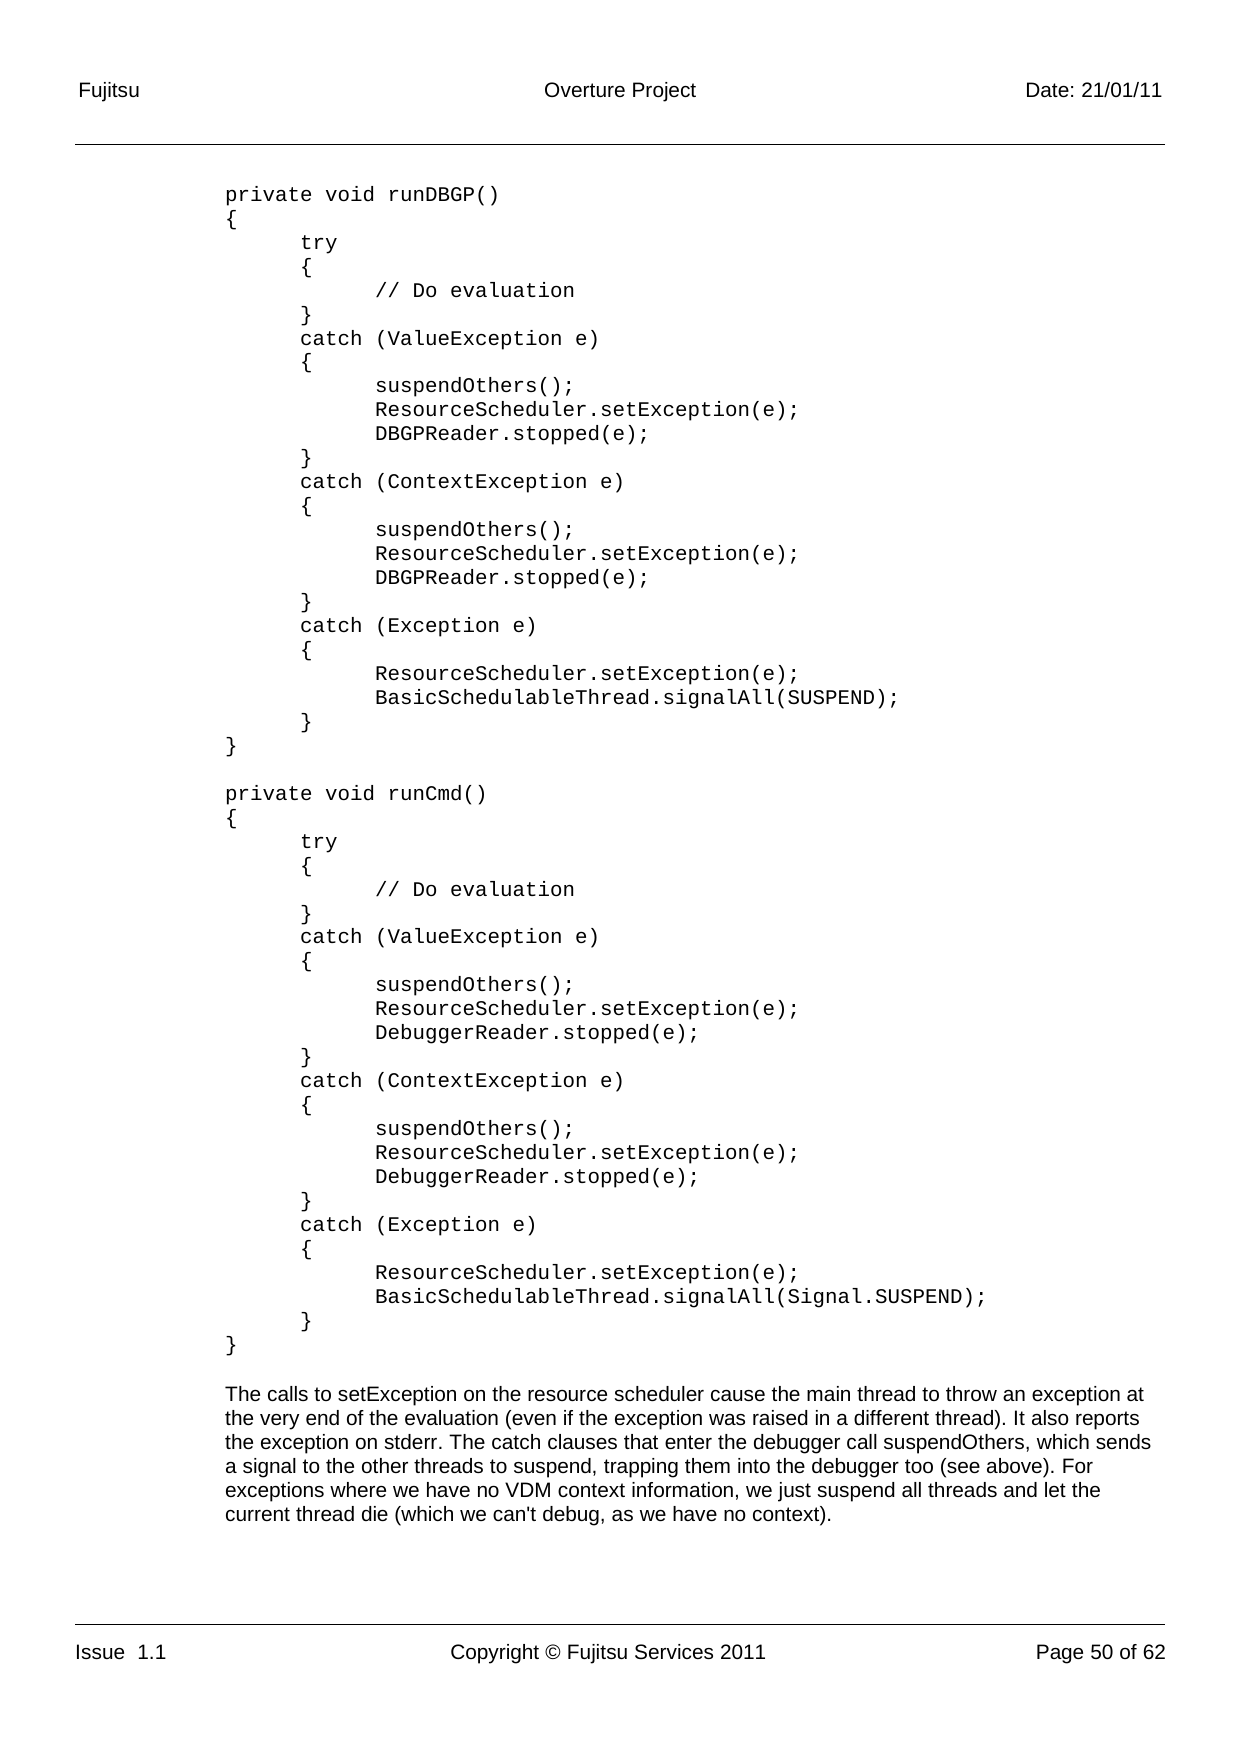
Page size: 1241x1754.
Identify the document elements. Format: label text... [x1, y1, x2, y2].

text { [225, 1094, 1165, 1118]
text ResourceScheduler.setException(e); [225, 663, 1165, 687]
text } [225, 1334, 1165, 1358]
text suspendOthers(); [225, 519, 1165, 543]
text BasicSchedulableThread.signalAll(Signal.SUSPEND); [225, 1286, 1165, 1310]
text // Do evaluation [225, 279, 1165, 303]
text { [225, 639, 1165, 663]
text suspendOthers(); [225, 1118, 1165, 1142]
text { [225, 807, 1165, 831]
text } [225, 591, 1165, 615]
text catch (ValueException e) [225, 926, 1165, 950]
text private void runCmd() [225, 783, 1165, 807]
text } [225, 1046, 1165, 1070]
text { [225, 1238, 1165, 1262]
text DebuggerReader.stopped(e); [225, 1166, 1165, 1190]
text catch (ContextException e) [225, 471, 1165, 495]
text // Do evaluation [225, 878, 1165, 902]
text try [225, 232, 1165, 256]
text The calls to setException on the resource scheduler cause the main thread to throw an exception at the very end of the evaluation (even if the exception was raised in a different thread). It also reports the exception on stderr. The catch clauses that enter the debugger call suspendOthers, which sends a signal to the other threads to suspend, trapping them into the debugger too (see above). For exceptions where we have no VDM context information, we just suspend all threads and let the current thread die (which we can't debug, as we have no context). [225, 1382, 1165, 1526]
text suspendOthers(); [225, 375, 1165, 399]
text catch (Exception e) [225, 615, 1165, 639]
text catch (ValueException e) [225, 327, 1165, 351]
text } [225, 303, 1165, 327]
text } [225, 711, 1165, 735]
text catch (ContextException e) [225, 1070, 1165, 1094]
text ResourceScheduler.setException(e); [225, 1142, 1165, 1166]
text ResourceScheduler.setException(e); [225, 998, 1165, 1022]
text { [225, 495, 1165, 519]
text suspendOthers(); [225, 974, 1165, 998]
text private void runDBGP() [225, 184, 1165, 208]
text { [225, 854, 1165, 878]
text try [225, 831, 1165, 854]
text DebuggerReader.stopped(e); [225, 1022, 1165, 1046]
text } [225, 447, 1165, 471]
text { [225, 256, 1165, 279]
text ResourceScheduler.setException(e); [225, 543, 1165, 567]
text catch (Exception e) [225, 1214, 1165, 1238]
text DBGPReader.stopped(e); [225, 567, 1165, 591]
text } [225, 1310, 1165, 1334]
text ResourceScheduler.setException(e); [225, 1262, 1165, 1286]
text { [225, 351, 1165, 375]
text } [225, 735, 1165, 759]
text ResourceScheduler.setException(e); [225, 399, 1165, 423]
text BasicSchedulableThread.signalAll(SUSPEND); [225, 687, 1165, 711]
text { [225, 208, 1165, 232]
text DBGPReader.stopped(e); [225, 423, 1165, 447]
text { [225, 950, 1165, 974]
text } [225, 1190, 1165, 1214]
text } [225, 902, 1165, 926]
